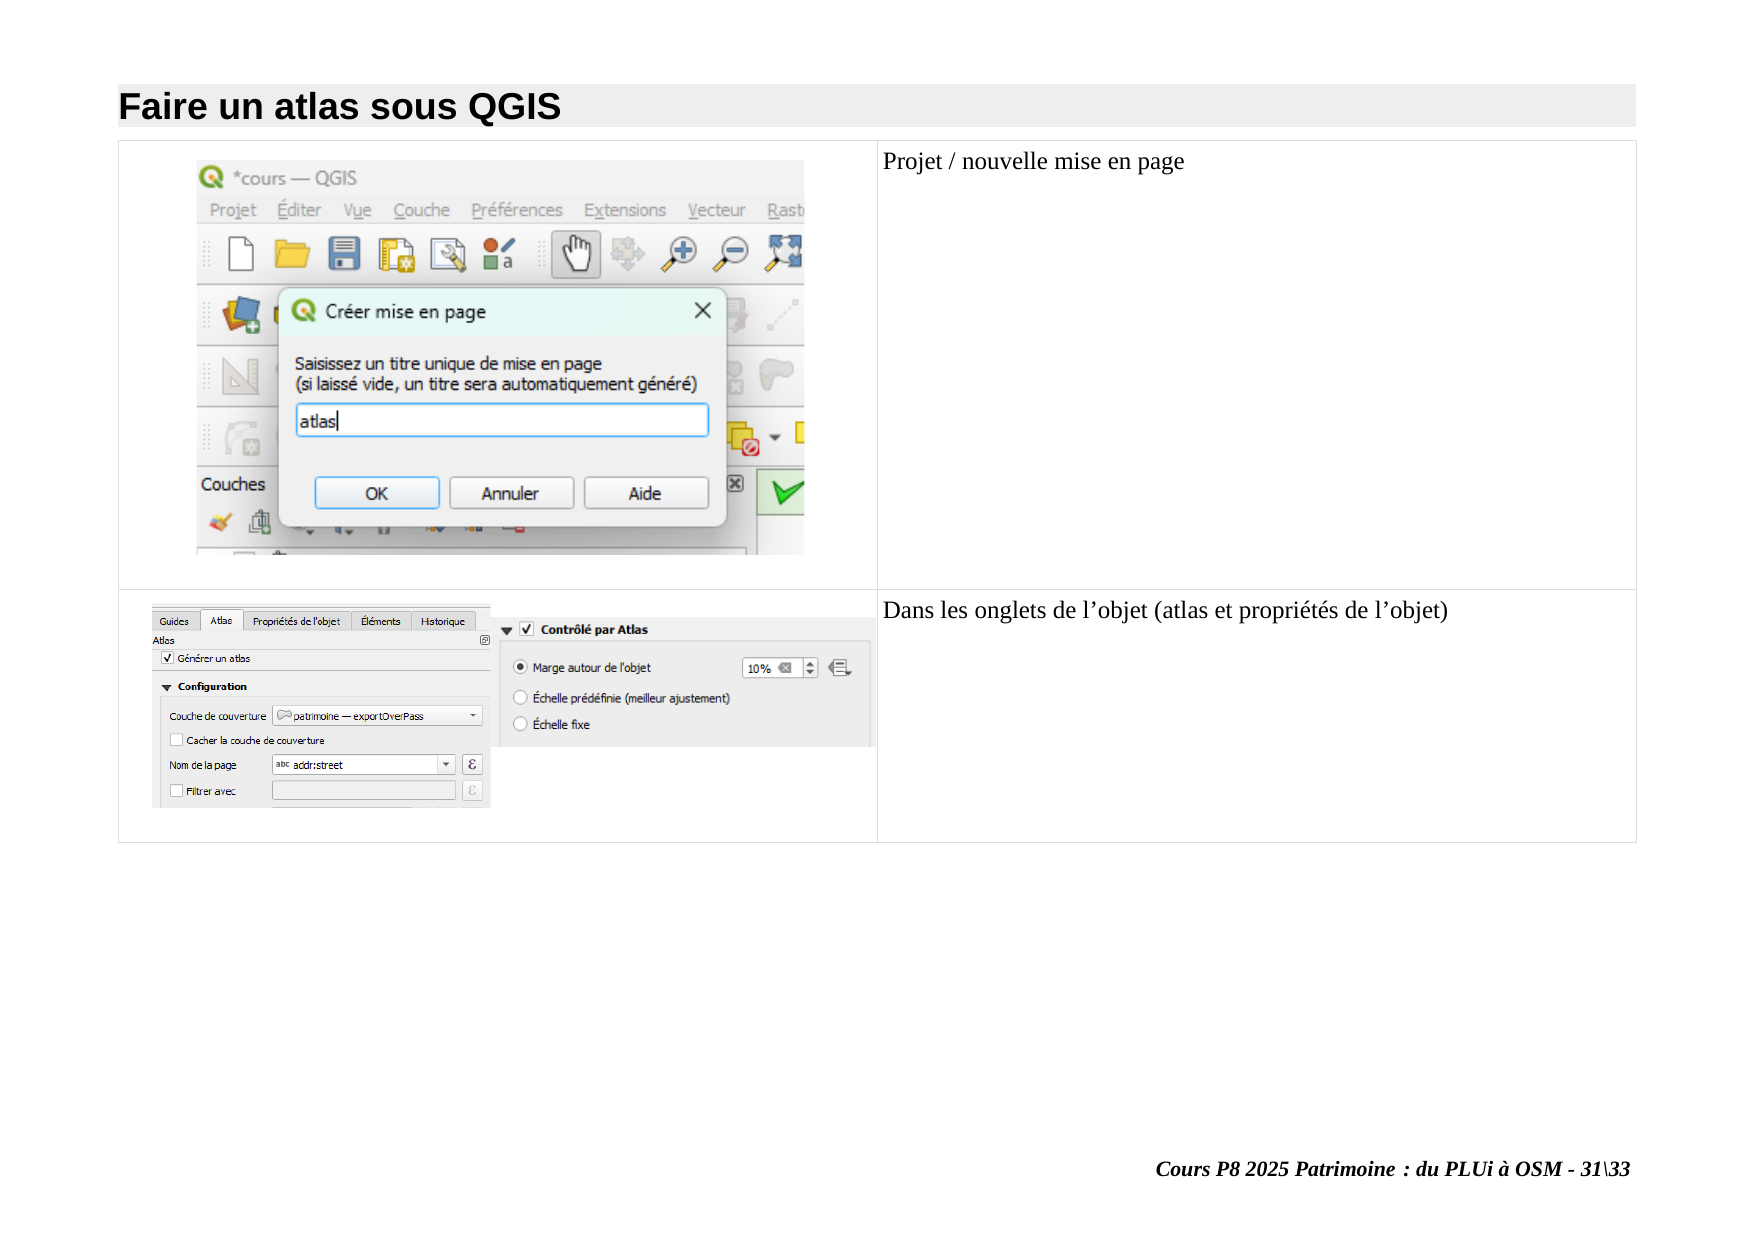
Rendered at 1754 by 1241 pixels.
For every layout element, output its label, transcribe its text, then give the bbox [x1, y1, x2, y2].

table_header [119, 141, 877, 589]
picture [196, 160, 805, 555]
table_cell [119, 590, 877, 842]
subtitle Faire un atlas sous QGIS [118, 84, 1636, 127]
table_cell Dans les onglets de l’objet (atlas et propriétés de l’objet) [878, 590, 1636, 842]
table_header Projet / nouvelle mise en page [878, 141, 1636, 589]
picture [151, 603, 877, 808]
